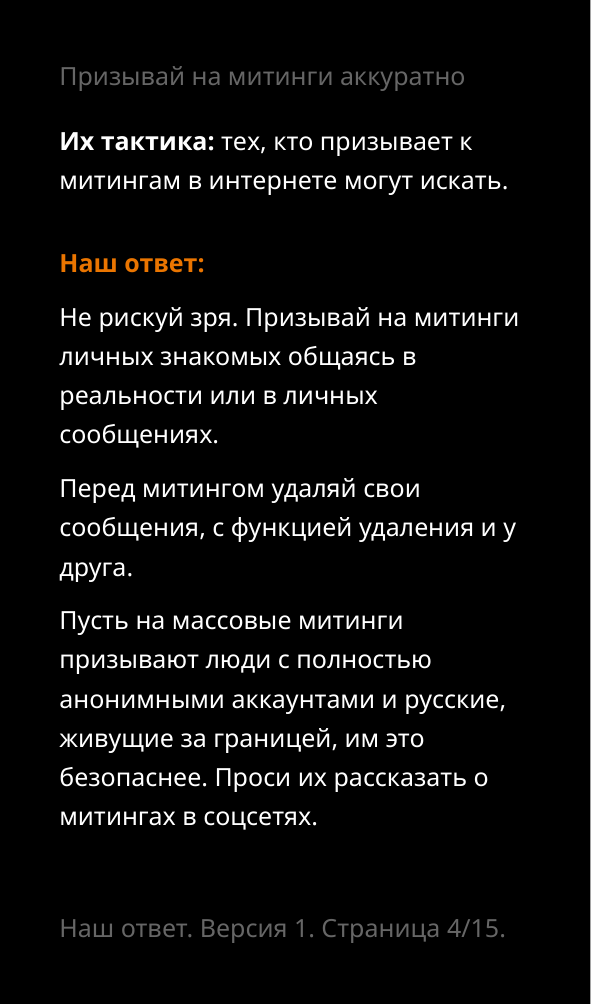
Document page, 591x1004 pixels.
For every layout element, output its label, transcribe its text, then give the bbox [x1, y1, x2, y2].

subtitle Призывай на митинги аккуратно [59, 59, 531, 93]
text Перед митингом удаляй свои сообщения, с функцией удаления и у друга. [59, 471, 531, 583]
text Наш ответ: [59, 246, 531, 280]
text Их тактика: тех, кто призывает к митингам в интернете могут искать. [59, 123, 531, 196]
text Не рискуй зря. Призывай на митинги личных знакомых общаясь в реальности или в личных сообщениях. [59, 299, 531, 451]
text Пусть на массовые митинги призывают люди с полностью анонимными аккаунтами и русские, живущие за границей, им это безопаснее. Проси их рассказать о митингах в соцсетях. [59, 603, 531, 833]
